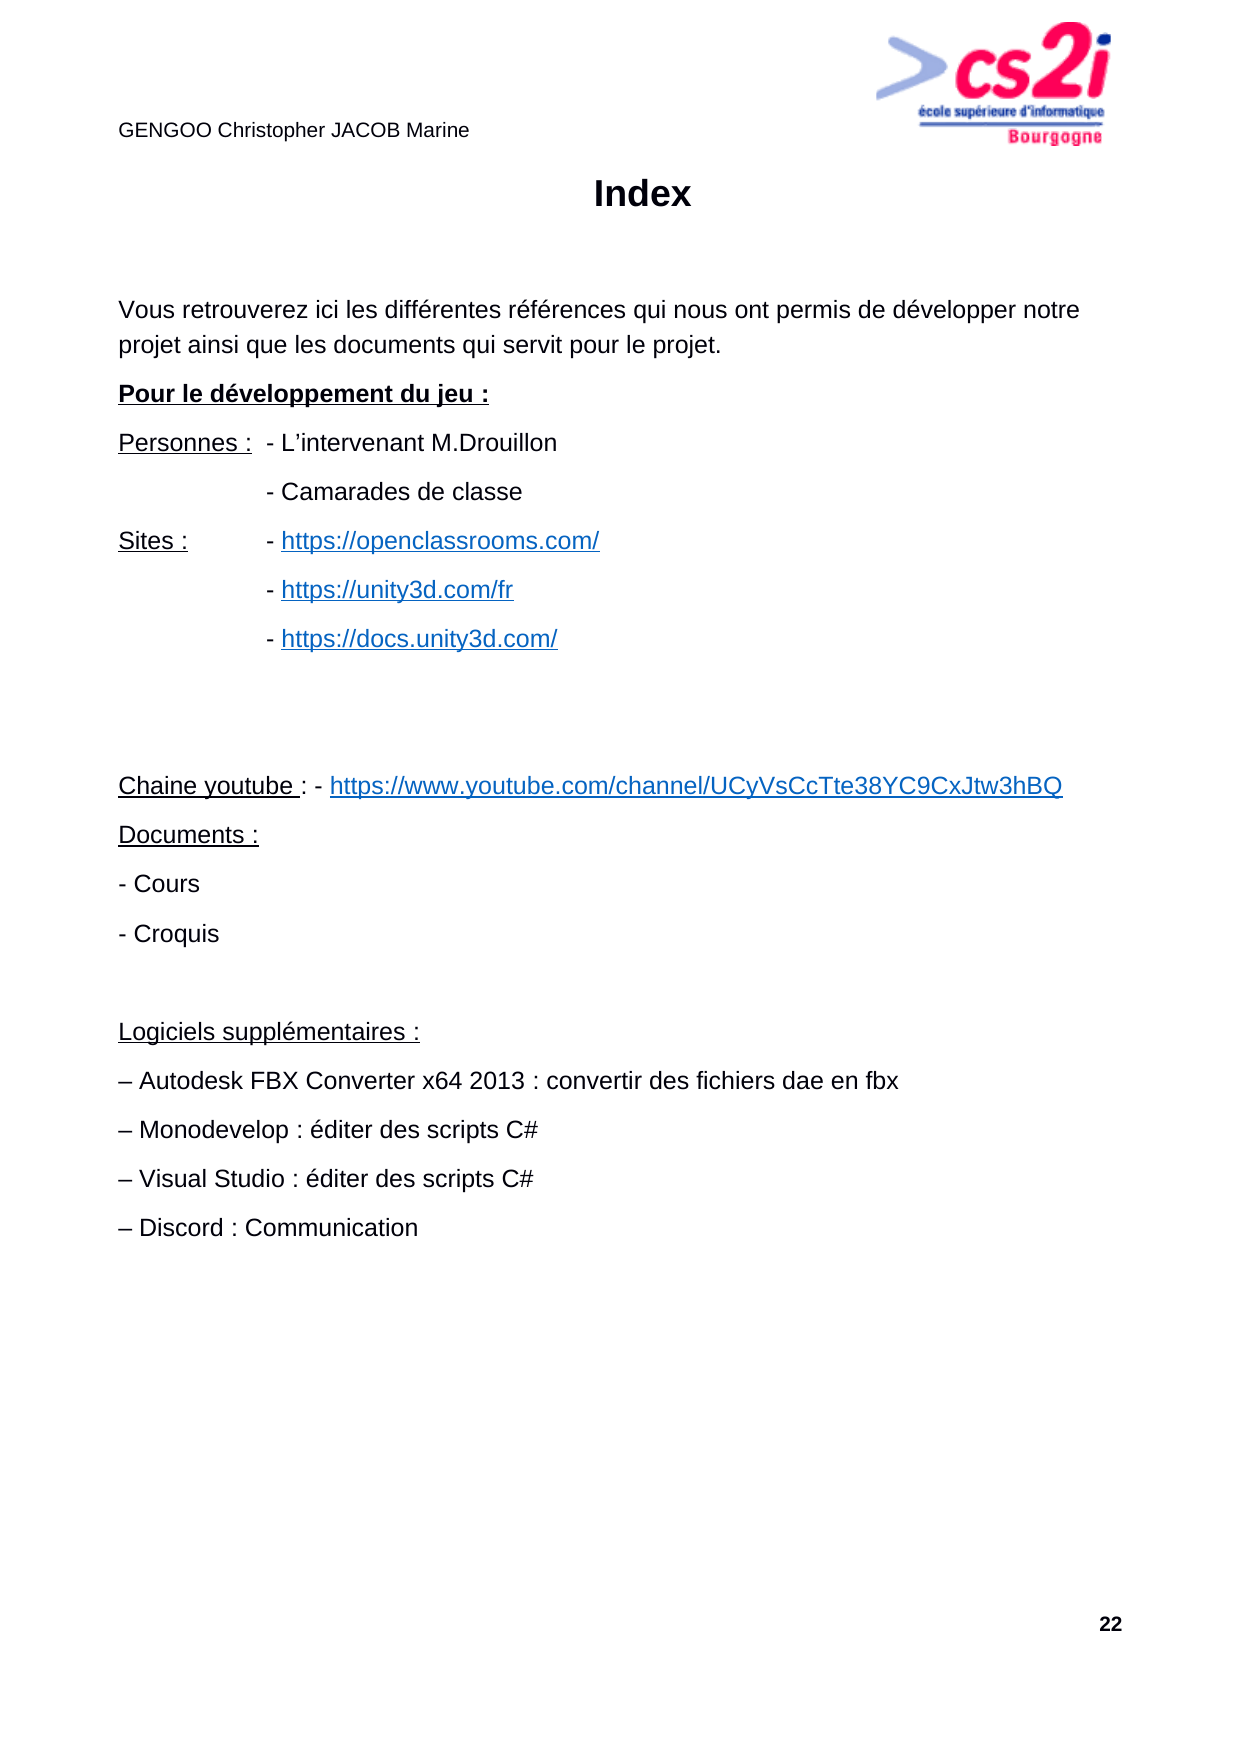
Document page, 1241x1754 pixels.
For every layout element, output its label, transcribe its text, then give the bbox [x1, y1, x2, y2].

text – Monodevelop : éditer des scripts C# [118, 1115, 1122, 1143]
text Sites : - https://openclassrooms.com/ [118, 526, 1122, 555]
text – Discord : Communication [118, 1213, 1122, 1242]
text – Visual Studio : éditer des scripts C# [118, 1164, 1122, 1193]
text Personnes : - L’intervenant M.Drouillon [118, 428, 1122, 457]
text Documents : [118, 820, 1122, 849]
picture [876, 22, 1111, 146]
text Vous retrouverez ici les différentes références qui nous ont permis de développer notre projet ainsi que les documents qui servit pour le projet. [118, 295, 1122, 358]
text - Cours [118, 869, 1122, 898]
text - Camarades de classe [118, 477, 1122, 506]
subtitle Index [163, 172, 1122, 215]
text – Autodesk FBX Converter x64 2013 : convertir des fichiers dae en fbx [118, 1066, 1122, 1094]
text Pour le développement du jeu : [118, 379, 1122, 408]
text - Croquis [118, 918, 1122, 947]
text Logiciels supplémentaires : [118, 1017, 1122, 1045]
text Chaine youtube : - https://www.youtube.com/channel/UCyVsCcTte38YC9CxJtw3hBQ [118, 771, 1122, 800]
text - https://docs.unity3d.com/ [118, 624, 1122, 653]
text - https://unity3d.com/fr [118, 575, 1122, 604]
